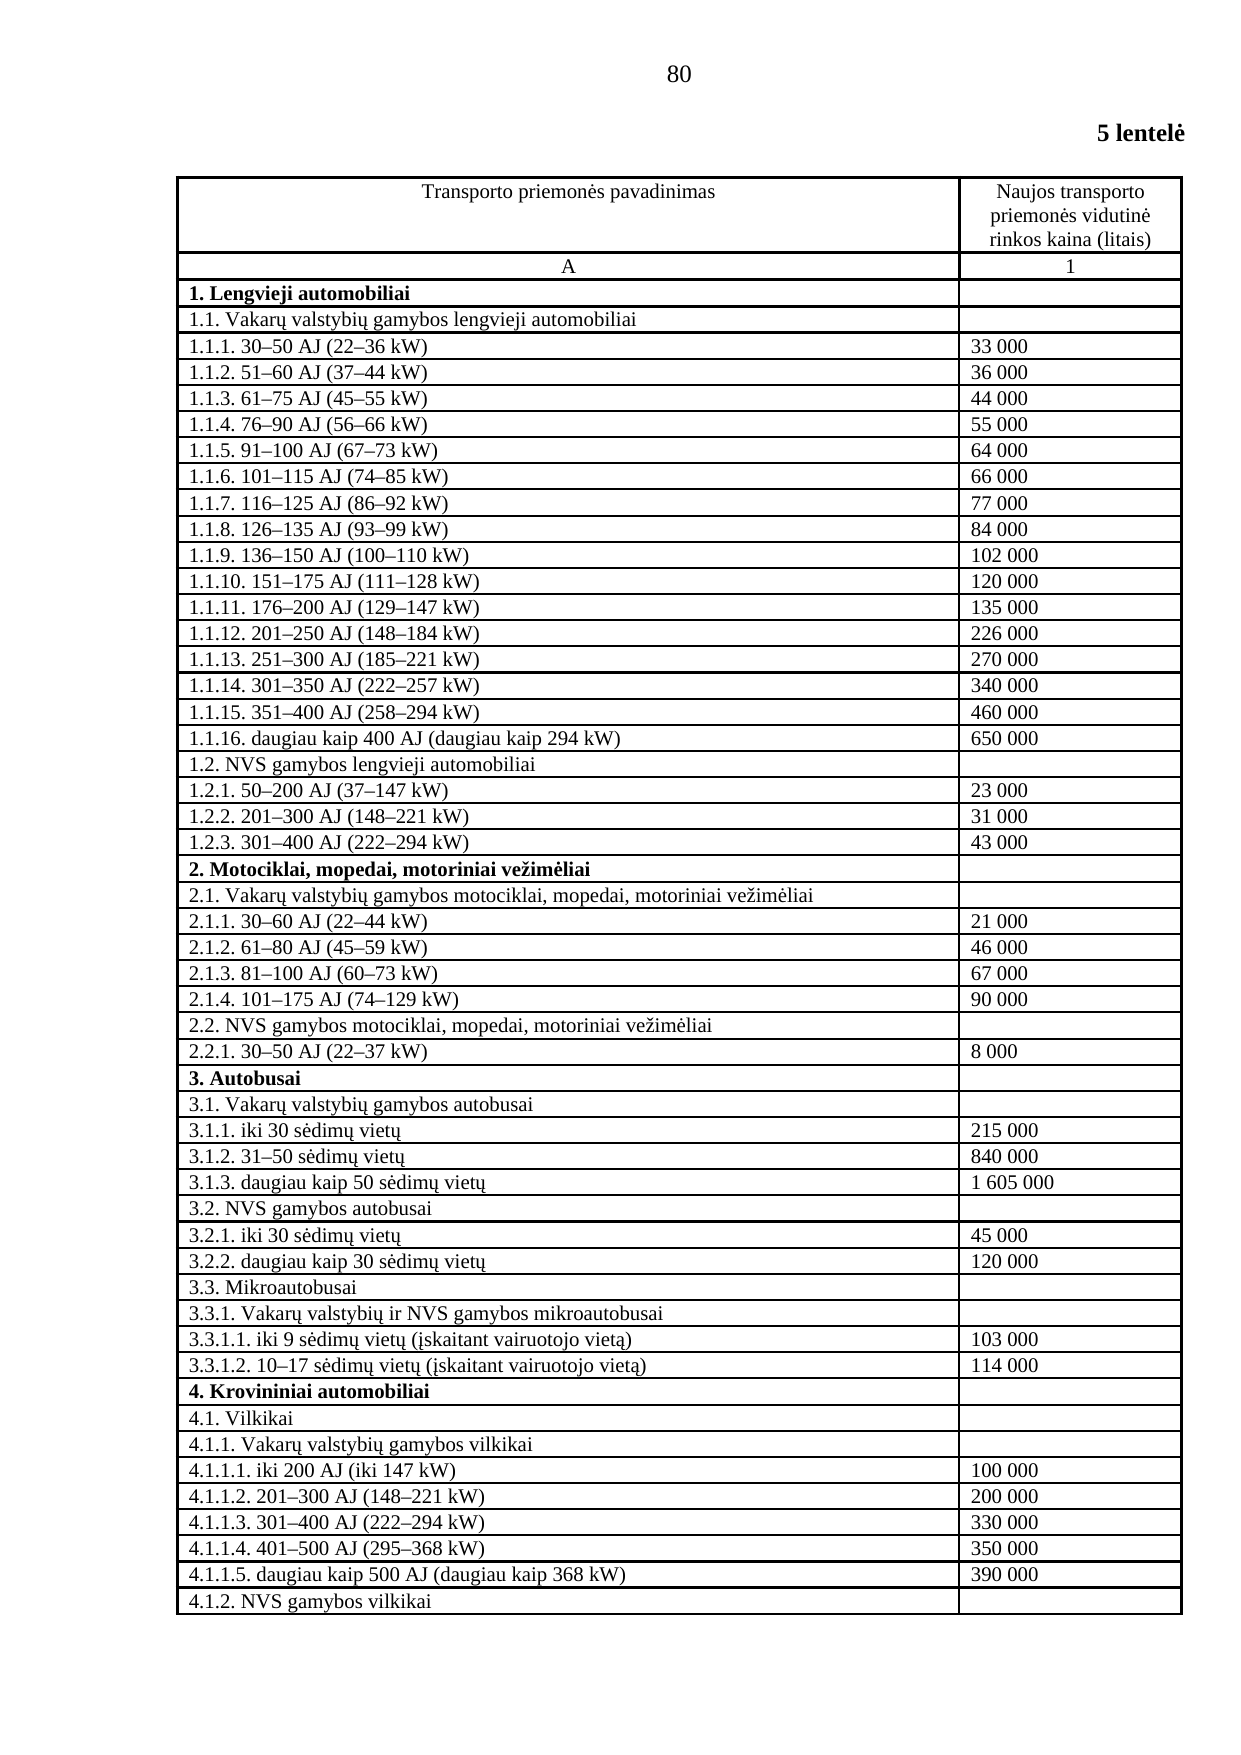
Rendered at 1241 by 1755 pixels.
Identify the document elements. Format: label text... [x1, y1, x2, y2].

table_cell 4.1.1.4. 401–500 AJ (295–368 kW) [179, 1536, 958, 1560]
table_cell 3.1.2. 31–50 sėdimų vietų [179, 1144, 958, 1168]
table_cell 1.1.4. 76–90 AJ (56–66 kW) [179, 412, 958, 436]
table_cell 1.1.12. 201–250 AJ (148–184 kW) [179, 621, 958, 645]
table_cell 1 605 000 [960, 1170, 1180, 1194]
table_cell 3.3.1. Vakarų valstybių ir NVS gamybos mikroautobusai [179, 1301, 958, 1325]
table_cell [960, 1379, 1180, 1403]
table_cell 1.1.6. 101–115 AJ (74–85 kW) [179, 464, 958, 488]
table_cell 2. Motociklai, mopedai, motoriniai vežimėliai [179, 856, 958, 881]
table_cell 21 000 [960, 909, 1180, 933]
table_cell 650 000 [960, 726, 1180, 750]
table_cell 31 000 [960, 804, 1180, 828]
table_cell 3.2.1. iki 30 sėdimų vietų [179, 1223, 958, 1247]
table_cell [960, 752, 1180, 776]
table_cell 226 000 [960, 621, 1180, 645]
table_cell 1.2. NVS gamybos lengvieji automobiliai [179, 752, 958, 776]
table_cell 1.1.7. 116–125 AJ (86–92 kW) [179, 490, 958, 514]
table_cell [960, 1406, 1180, 1429]
table_cell 1.1.10. 151–175 AJ (111–128 kW) [179, 569, 958, 593]
table_cell 4.1.1.1. iki 200 AJ (iki 147 kW) [179, 1458, 958, 1482]
table_cell 8 000 [960, 1040, 1180, 1063]
table_cell [960, 1589, 1180, 1613]
table_cell [960, 1092, 1180, 1116]
table_cell 84 000 [960, 517, 1180, 541]
table_cell 77 000 [960, 490, 1180, 514]
table_cell 1.2.1. 50–200 AJ (37–147 kW) [179, 778, 958, 802]
table_cell 1.1.16. daugiau kaip 400 AJ (daugiau kaip 294 kW) [179, 726, 958, 750]
table_cell 4. Krovininiai automobiliai [179, 1379, 958, 1403]
table_cell 4.1.2. NVS gamybos vilkikai [179, 1589, 958, 1613]
table_cell 90 000 [960, 987, 1180, 1011]
table_cell 135 000 [960, 595, 1180, 619]
table_cell 2.1.1. 30–60 AJ (22–44 kW) [179, 909, 958, 933]
text 5 lentelė [242, 118, 1185, 147]
table_cell 55 000 [960, 412, 1180, 436]
table_cell A [179, 254, 958, 278]
table_cell 350 000 [960, 1536, 1180, 1560]
table_cell 2.1.3. 81–100 AJ (60–73 kW) [179, 961, 958, 985]
table_cell 67 000 [960, 961, 1180, 985]
table_cell 120 000 [960, 1249, 1180, 1273]
table_cell 66 000 [960, 464, 1180, 488]
table_cell 2.1.4. 101–175 AJ (74–129 kW) [179, 987, 958, 1011]
table_cell 4.1.1.2. 201–300 AJ (148–221 kW) [179, 1484, 958, 1508]
table_cell 4.1.1.3. 301–400 AJ (222–294 kW) [179, 1510, 958, 1534]
table_cell 1.1.8. 126–135 AJ (93–99 kW) [179, 517, 958, 541]
table_cell [960, 856, 1180, 881]
table_cell 3.3.1.2. 10–17 sėdimų vietų (įskaitant vairuotojo vietą) [179, 1353, 958, 1377]
table_cell 340 000 [960, 674, 1180, 697]
table_cell 36 000 [960, 360, 1180, 384]
table_cell [960, 1013, 1180, 1037]
table_cell 43 000 [960, 830, 1180, 854]
table_cell 1.1.3. 61–75 AJ (45–55 kW) [179, 386, 958, 410]
table_cell 1.1.2. 51–60 AJ (37–44 kW) [179, 360, 958, 384]
table_cell 23 000 [960, 778, 1180, 802]
table_cell [960, 281, 1180, 305]
table_cell 270 000 [960, 647, 1180, 671]
table_cell 3.3.1.1. iki 9 sėdimų vietų (įskaitant vairuotojo vietą) [179, 1327, 958, 1351]
table_header Transporto priemonės pavadinimas [179, 179, 958, 251]
table_cell 3.3. Mikroautobusai [179, 1275, 958, 1299]
table_cell [960, 1301, 1180, 1325]
table_cell 215 000 [960, 1118, 1180, 1142]
table_cell 3.2.2. daugiau kaip 30 sėdimų vietų [179, 1249, 958, 1273]
table_cell 3.1.1. iki 30 sėdimų vietų [179, 1118, 958, 1142]
table_cell [960, 1066, 1180, 1090]
table_cell 200 000 [960, 1484, 1180, 1508]
table_cell 1.1.11. 176–200 AJ (129–147 kW) [179, 595, 958, 619]
table_cell [960, 1196, 1180, 1220]
table_cell 103 000 [960, 1327, 1180, 1351]
table_cell 1.1.1. 30–50 AJ (22–36 kW) [179, 334, 958, 358]
table_cell 1.1.15. 351–400 AJ (258–294 kW) [179, 700, 958, 724]
table_cell 1.2.3. 301–400 AJ (222–294 kW) [179, 830, 958, 854]
table_cell 45 000 [960, 1223, 1180, 1247]
table_cell 3. Autobusai [179, 1066, 958, 1090]
table_cell [960, 883, 1180, 907]
table_cell 1.1. Vakarų valstybių gamybos lengvieji automobiliai [179, 308, 958, 331]
table_cell 64 000 [960, 438, 1180, 462]
table_cell 1.1.9. 136–150 AJ (100–110 kW) [179, 543, 958, 567]
table_cell 102 000 [960, 543, 1180, 567]
table_cell [960, 1432, 1180, 1456]
table_cell [960, 308, 1180, 331]
table_cell 1 [961, 254, 1180, 278]
table_cell 44 000 [960, 386, 1180, 410]
table_cell [960, 1275, 1180, 1299]
table_cell 1.2.2. 201–300 AJ (148–221 kW) [179, 804, 958, 828]
table_cell 3.1.3. daugiau kaip 50 sėdimų vietų [179, 1170, 958, 1194]
table_cell 4.1.1.5. daugiau kaip 500 AJ (daugiau kaip 368 kW) [179, 1563, 958, 1586]
table_cell 1. Lengvieji automobiliai [179, 281, 958, 305]
table_cell 4.1. Vilkikai [179, 1406, 958, 1429]
table_cell 390 000 [960, 1563, 1180, 1586]
table_cell 2.1.2. 61–80 AJ (45–59 kW) [179, 935, 958, 959]
table_cell 2.1. Vakarų valstybių gamybos motociklai, mopedai, motoriniai vežimėliai [179, 883, 958, 907]
table_cell 840 000 [960, 1144, 1180, 1168]
table_cell 4.1.1. Vakarų valstybių gamybos vilkikai [179, 1432, 958, 1456]
table_cell 3.1. Vakarų valstybių gamybos autobusai [179, 1092, 958, 1116]
table_cell 33 000 [960, 334, 1180, 358]
table_cell 1.1.13. 251–300 AJ (185–221 kW) [179, 647, 958, 671]
table_cell 120 000 [960, 569, 1180, 593]
table_cell 46 000 [960, 935, 1180, 959]
table_cell 460 000 [960, 700, 1180, 724]
table_cell 2.2. NVS gamybos motociklai, mopedai, motoriniai vežimėliai [179, 1013, 958, 1037]
table_cell 330 000 [960, 1510, 1180, 1534]
table_cell 1.1.5. 91–100 AJ (67–73 kW) [179, 438, 958, 462]
table_cell 3.2. NVS gamybos autobusai [179, 1196, 958, 1220]
table_cell 114 000 [960, 1353, 1180, 1377]
table_cell 100 000 [960, 1458, 1180, 1482]
table_cell 2.2.1. 30–50 AJ (22–37 kW) [179, 1040, 958, 1063]
table_cell 1.1.14. 301–350 AJ (222–257 kW) [179, 674, 958, 697]
table_header Naujos transporto priemonės vidutinė rinkos kaina (litais) [961, 179, 1180, 251]
